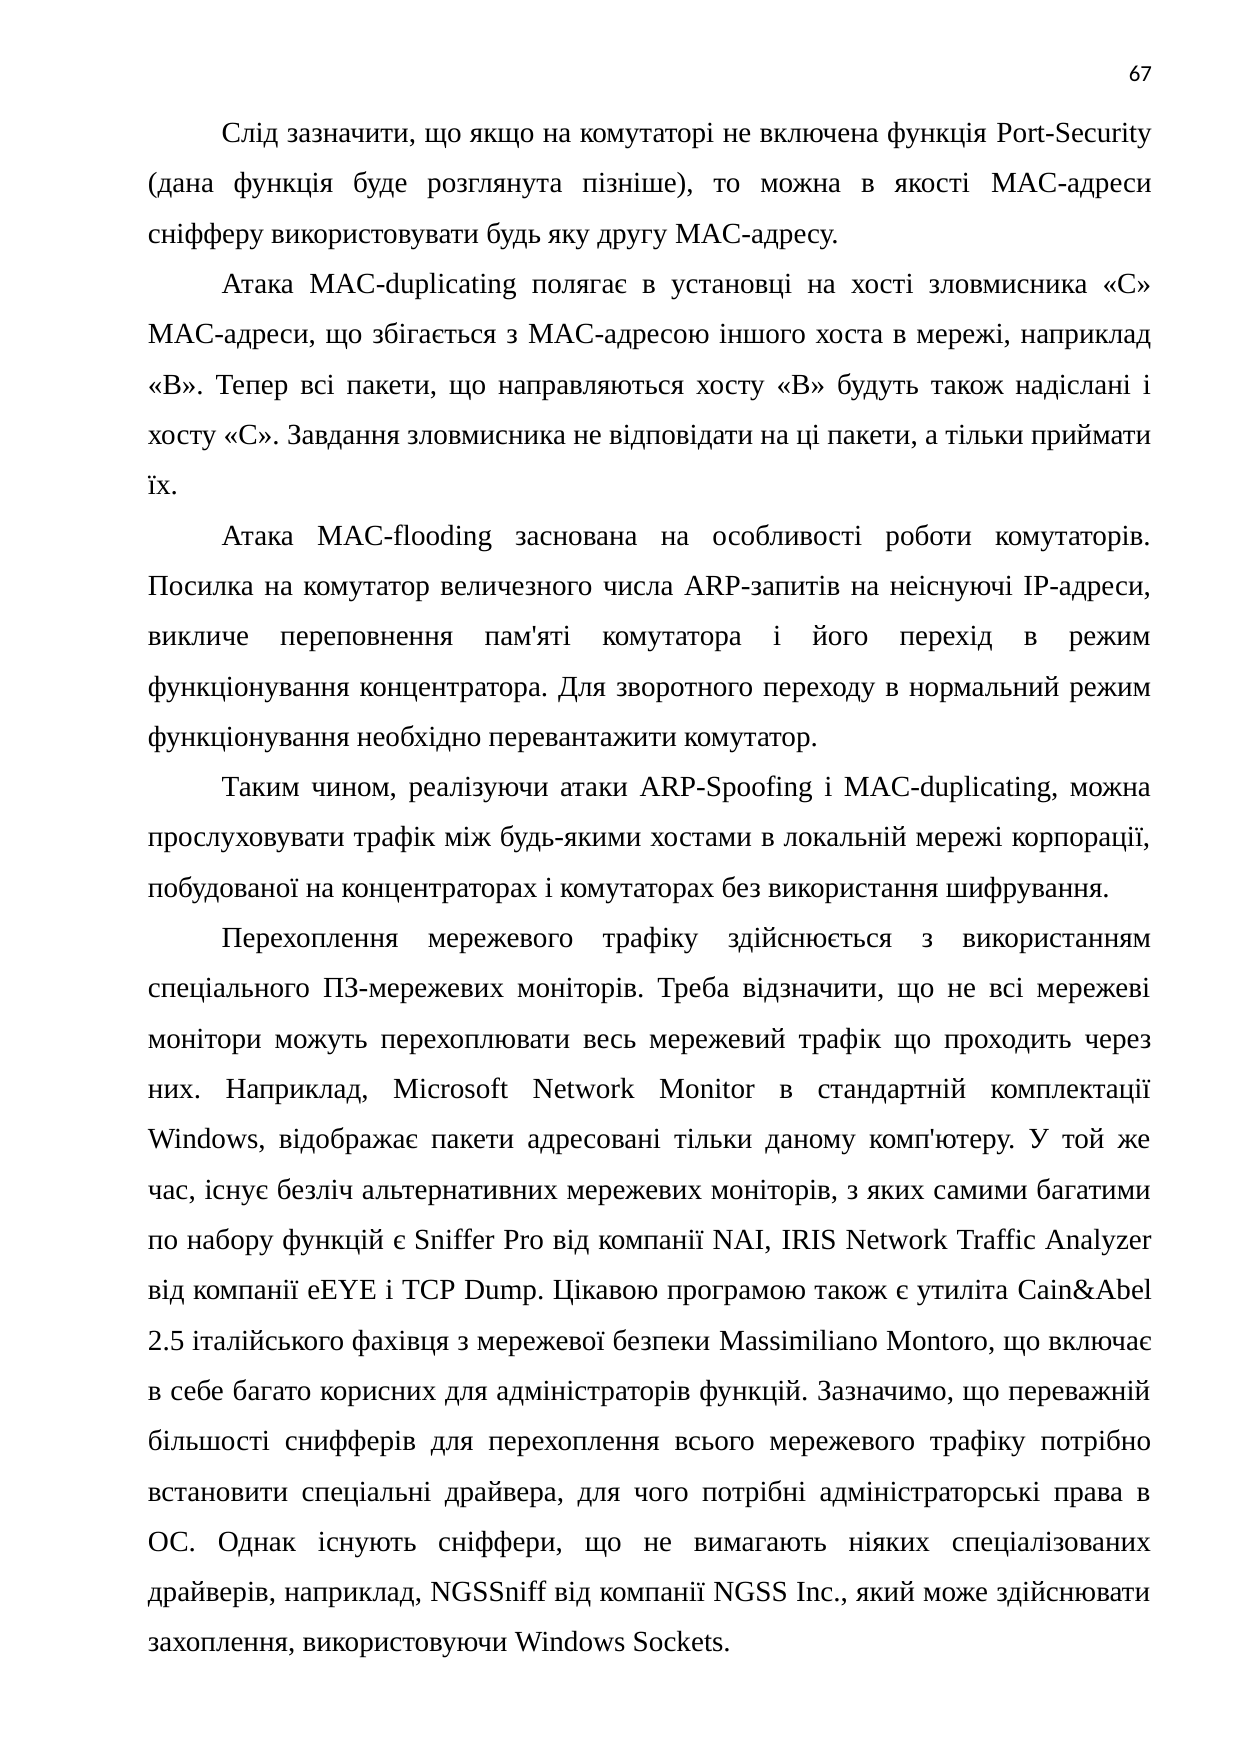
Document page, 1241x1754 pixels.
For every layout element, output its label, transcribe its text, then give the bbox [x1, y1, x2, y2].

text Атака MAC-flooding заснована на особливості роботи комутаторів. Посилка на комутатор величезного числа ARP-запитів на неіснуючі IP-адреси, викличе переповнення пам'яті комутатора і його перехід в режим функціонування концентратора. Для зворотного переходу в нормальний режим функціонування необхідно перевантажити комутатор. [148, 518, 1152, 752]
text Атака MAC-duplicating полягає в установці на хості зловмисника «С» MAC-адреси, що збігається з MAC-адресою іншого хоста в мережі, наприклад «В». Тепер всі пакети, що направляються хосту «В» будуть також надіслані і хосту «С». Завдання зловмисника не відповідати на ці пакети, а тільки приймати їх. [148, 266, 1152, 501]
text Перехоплення мережевого трафіку здійснюється з використанням спеціального ПЗ-мережевих моніторів. Треба відзначити, що не всі мережеві монітори можуть перехоплювати весь мережевий трафік що проходить через них. Наприклад, Microsoft Network Monitor в стандартній комплектації Windows, відображає пакети адресовані тільки даному комп'ютеру. У той же час, існує безліч альтернативних мережевих моніторів, з яких самими багатими по набору функцій є Sniffer Pro від компанії NAI, IRIS Network Traffic Analyzer від компанії eEYE і TCP Dump. Цікавою програмою також є утиліта Cain&Abel 2.5 італійського фахівця з мережевої безпеки Massimiliano Montoro, що включає в себе багато корисних для адміністраторів функцій. Зазначимо, що переважній більшості снифферів для перехоплення всього мережевого трафіку потрібно встановити спеціальні драйвера, для чого потрібні адміністраторські права в ОС. Однак існують сніффери, що не вимагають ніяких спеціалізованих драйверів, наприклад, NGSSniff від компанії NGSS Inc., який може здійснювати захоплення, використовуючи Windows Sockets. [148, 920, 1152, 1658]
text Слід зазначити, що якщо на комутаторі не включена функція Port-Security (дана функція буде розглянута пізніше), то можна в якості MAC-адреси сніфферу використовувати будь яку другу MAC-адресу. [148, 115, 1152, 249]
text Таким чином, реалізуючи атаки ARP-Spoofing і MAC-duplicating, можна прослуховувати трафік між будь-якими хостами в локальній мережі корпорації, побудованої на концентраторах і комутаторах без використання шифрування. [148, 769, 1152, 903]
